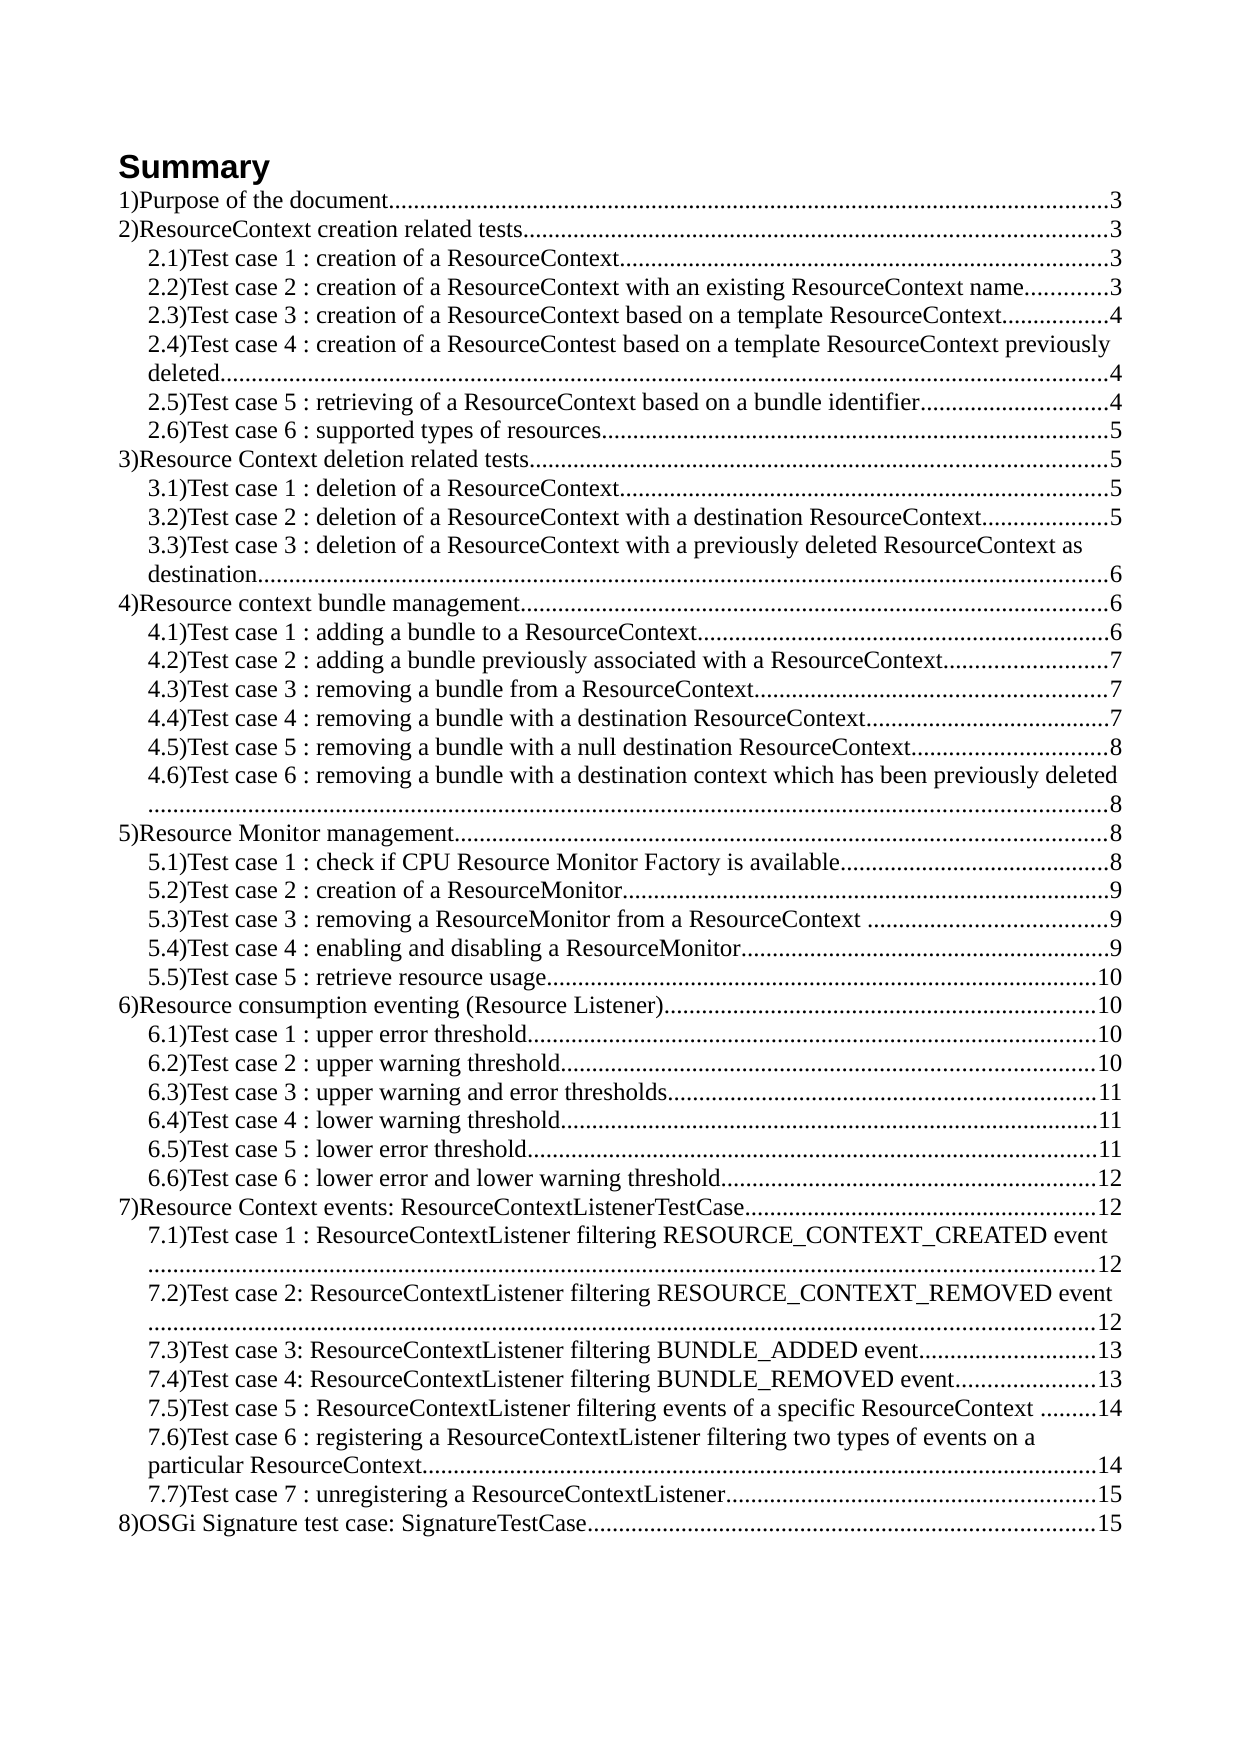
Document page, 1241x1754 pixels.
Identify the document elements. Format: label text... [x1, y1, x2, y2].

subtitle Summary [118, 147, 1122, 185]
text 5.3)Test case 3 : removing a ResourceMonitor from a ResourceContext 9 [148, 904, 1122, 933]
text 5.4)Test case 4 : enabling and disabling a ResourceMonitor 9 [148, 933, 1122, 962]
text 2.5)Test case 5 : retrieving of a ResourceContext based on a bundle identifier 4 [148, 387, 1122, 415]
text 1)Purpose of the document 3 [118, 185, 1122, 214]
text 6.6)Test case 6 : lower error and lower warning threshold 12 [148, 1163, 1122, 1192]
text 7)Resource Context events: ResourceContextListenerTestCase 12 [118, 1192, 1122, 1220]
text 7.5)Test case 5 : ResourceContextListener filtering events of a specific ResourceContext 14 [148, 1393, 1122, 1422]
text 2.3)Test case 3 : creation of a ResourceContext based on a template ResourceContext 4 [148, 300, 1122, 329]
text 2.2)Test case 2 : creation of a ResourceContext with an existing ResourceContext name 3 [148, 272, 1122, 300]
text 6.3)Test case 3 : upper warning and error thresholds 11 [148, 1077, 1122, 1105]
text 7.4)Test case 4: ResourceContextListener filtering BUNDLE_REMOVED event 13 [148, 1364, 1122, 1393]
text 2.6)Test case 6 : supported types of resources 5 [148, 415, 1122, 444]
text 7.3)Test case 3: ResourceContextListener filtering BUNDLE_ADDED event 13 [148, 1335, 1122, 1364]
text 3)Resource Context deletion related tests 5 [118, 444, 1122, 473]
text 6)Resource consumption eventing (Resource Listener) 10 [118, 990, 1122, 1019]
text 4.4)Test case 4 : removing a bundle with a destination ResourceContext 7 [148, 703, 1122, 732]
text 4.1)Test case 1 : adding a bundle to a ResourceContext 6 [148, 617, 1122, 645]
text 5.1)Test case 1 : check if CPU Resource Monitor Factory is available 8 [148, 847, 1122, 875]
text 7.6)Test case 6 : registering a ResourceContextListener filtering two types of events on a particular ResourceContext 14 [148, 1422, 1122, 1479]
text 7.2)Test case 2: ResourceContextListener filtering RESOURCE_CONTEXT_REMOVED event 12 [148, 1278, 1122, 1335]
text 8)OSGi Signature test case: SignatureTestCase 15 [118, 1508, 1122, 1537]
text 7.7)Test case 7 : unregistering a ResourceContextListener 15 [148, 1479, 1122, 1508]
text 4.2)Test case 2 : adding a bundle previously associated with a ResourceContext 7 [148, 645, 1122, 674]
text 3.1)Test case 1 : deletion of a ResourceContext 5 [148, 473, 1122, 502]
text 7.1)Test case 1 : ResourceContextListener filtering RESOURCE_CONTEXT_CREATED event 12 [148, 1220, 1122, 1278]
text 6.2)Test case 2 : upper warning threshold 10 [148, 1048, 1122, 1077]
text 2)ResourceContext creation related tests 3 [118, 214, 1122, 243]
text 5.2)Test case 2 : creation of a ResourceMonitor 9 [148, 875, 1122, 904]
text 5)Resource Monitor management 8 [118, 818, 1122, 847]
text 4.3)Test case 3 : removing a bundle from a ResourceContext 7 [148, 674, 1122, 703]
text 2.1)Test case 1 : creation of a ResourceContext 3 [148, 243, 1122, 272]
text 3.3)Test case 3 : deletion of a ResourceContext with a previously deleted ResourceContext as destination 6 [148, 530, 1122, 588]
text 4.6)Test case 6 : removing a bundle with a destination context which has been previously deleted 8 [148, 760, 1122, 818]
text 6.5)Test case 5 : lower error threshold 11 [148, 1134, 1122, 1163]
text 4)Resource context bundle management 6 [118, 588, 1122, 617]
text 6.4)Test case 4 : lower warning threshold 11 [148, 1105, 1122, 1134]
text 3.2)Test case 2 : deletion of a ResourceContext with a destination ResourceContext 5 [148, 502, 1122, 530]
text 4.5)Test case 5 : removing a bundle with a null destination ResourceContext 8 [148, 732, 1122, 760]
text 6.1)Test case 1 : upper error threshold 10 [148, 1019, 1122, 1048]
text 2.4)Test case 4 : creation of a ResourceContest based on a template ResourceContext previously deleted 4 [148, 329, 1122, 387]
text 5.5)Test case 5 : retrieve resource usage 10 [148, 962, 1122, 990]
